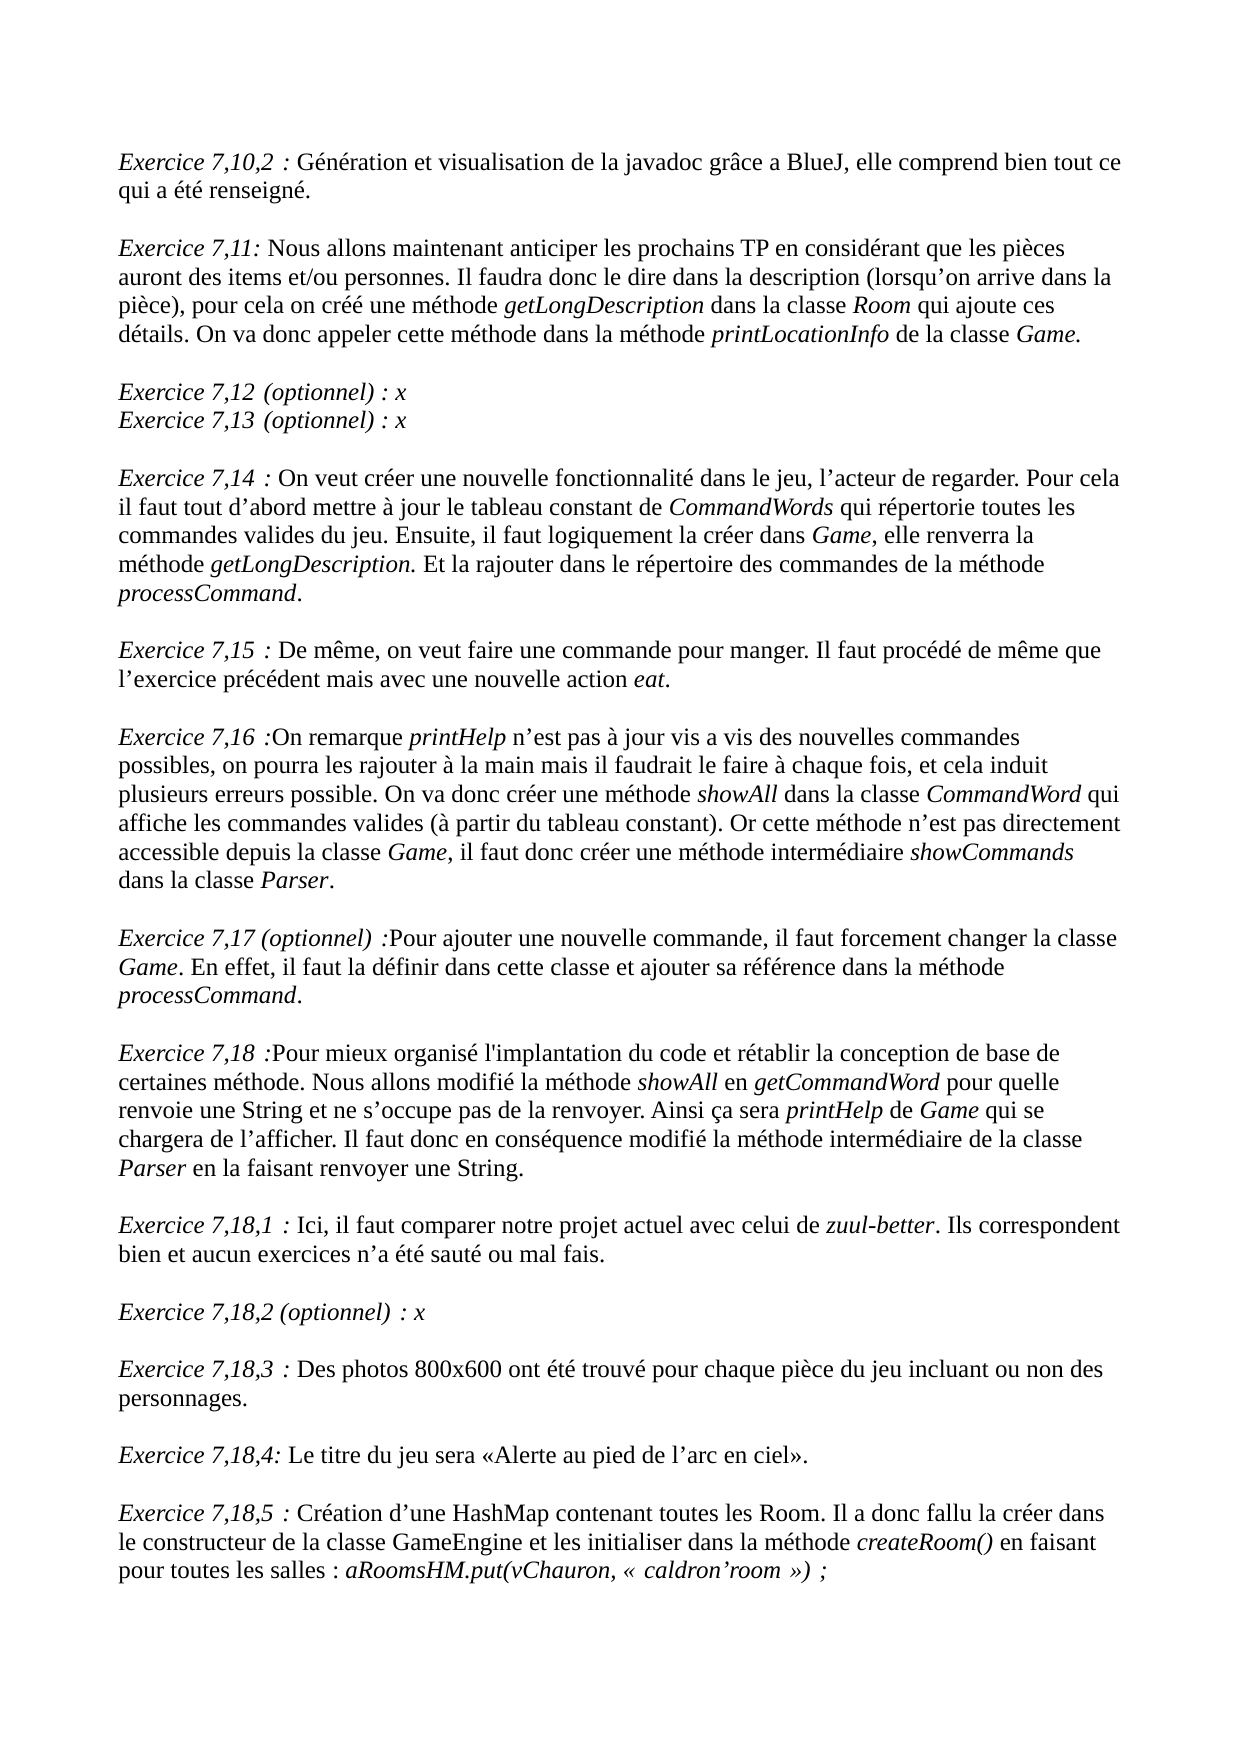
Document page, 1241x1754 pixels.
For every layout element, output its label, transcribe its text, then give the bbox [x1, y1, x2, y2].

text Exercice 7,14 : On veut créer une nouvelle fonctionnalité dans le jeu, l’acteur de regarder. Pour cela il faut tout d’abord mettre à jour le tableau constant de CommandWords qui répertorie toutes les commandes valides du jeu. Ensuite, il faut logiquement la créer dans Game, elle renverra la méthode getLongDescription. Et la rajouter dans le répertoire des commandes de la méthode processCommand. [118, 463, 1122, 607]
text Exercice 7,18,4: Le titre du jeu sera «Alerte au pied de l’arc en ciel». [118, 1441, 1122, 1469]
text Exercice 7,15 : De même, on veut faire une commande pour manger. Il faut procédé de même que l’exercice précédent mais avec une nouvelle action eat. [118, 636, 1122, 693]
text Exercice 7,18 :Pour mieux organisé l'implantation du code et rétablir la conception de base de certaines méthode. Nous allons modifié la méthode showAll en getCommandWord pour quelle renvoie une String et ne s’occupe pas de la renvoyer. Ainsi ça sera printHelp de Game qui se chargera de l’afficher. Il faut donc en conséquence modifié la méthode intermédiaire de la classe Parser en la faisant renvoyer une String. [118, 1038, 1122, 1182]
text Exercice 7,18,5 : Création d’une HashMap contenant toutes les Room. Il a donc fallu la créer dans le constructeur de la classe GameEngine et les initialiser dans la méthode createRoom() en faisant pour toutes les salles : aRoomsHM.put(vChauron, « caldron’room ») ; [118, 1498, 1122, 1584]
text Exercice 7,18,3 : Des photos 800x600 ont été trouvé pour chaque pièce du jeu incluant ou non des personnages. [118, 1354, 1122, 1412]
text Exercice 7,11: Nous allons maintenant anticiper les prochains TP en considérant que les pièces auront des items et/ou personnes. Il faudra donc le dire dans la description (lorsqu’on arrive dans la pièce), pour cela on créé une méthode getLongDescription dans la classe Room qui ajoute ces détails. On va donc appeler cette méthode dans la méthode printLocationInfo de la classe Game. [118, 233, 1122, 348]
text Exercice 7,18,1 : Ici, il faut comparer notre projet actuel avec celui de zuul-better. Ils correspondent bien et aucun exercices n’a été sauté ou mal fais. [118, 1211, 1122, 1268]
text Exercice 7,12 (optionnel) : x [118, 377, 1122, 406]
text Exercice 7,16 :On remarque printHelp n’est pas à jour vis a vis des nouvelles commandes possibles, on pourra les rajouter à la main mais il faudrait le faire à chaque fois, et cela induit plusieurs erreurs possible. On va donc créer une méthode showAll dans la classe CommandWord qui affiche les commandes valides (à partir du tableau constant). Or cette méthode n’est pas directement accessible depuis la classe Game, il faut donc créer une méthode intermédiaire showCommands dans la classe Parser. [118, 722, 1122, 894]
text Exercice 7,10,2 : Génération et visualisation de la javadoc grâce a BlueJ, elle comprend bien tout ce qui a été renseigné. [118, 147, 1122, 204]
text Exercice 7,17 (optionnel) :Pour ajouter une nouvelle commande, il faut forcement changer la classe Game. En effet, il faut la définir dans cette classe et ajouter sa référence dans la méthode processCommand. [118, 923, 1122, 1009]
text Exercice 7,13 (optionnel) : x [118, 406, 1122, 434]
text Exercice 7,18,2 (optionnel) : x [118, 1297, 1122, 1326]
